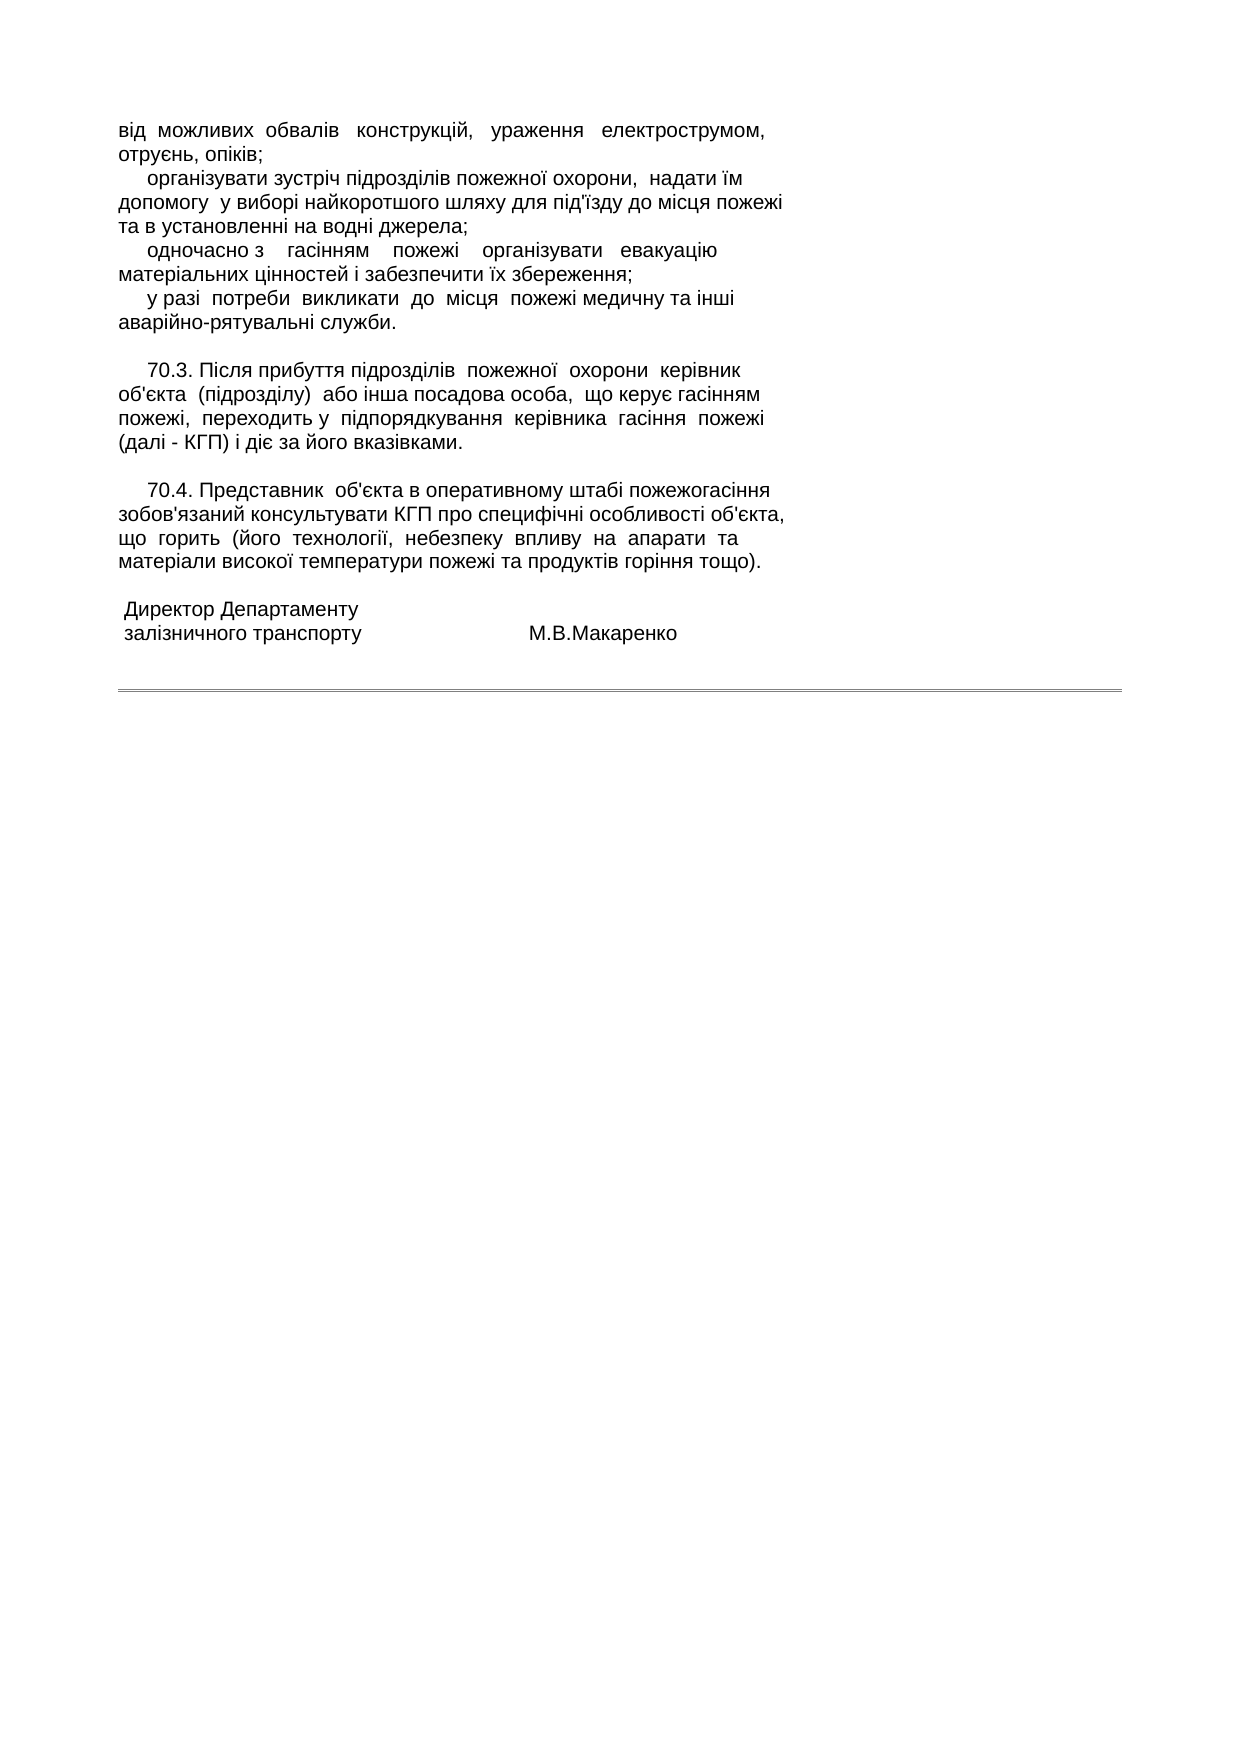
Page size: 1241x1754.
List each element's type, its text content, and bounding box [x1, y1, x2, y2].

text пожежі, переходить у підпорядкування керівника гасіння пожежі [118, 406, 1122, 429]
text залізничного транспорту М.В.Макаренко [118, 621, 1122, 645]
text отруєнь, опіків; [118, 142, 1122, 166]
text допомогу у виборі найкоротшого шляху для під'їзду до місця пожежі [118, 190, 1122, 214]
text та в установленні на водні джерела; [118, 214, 1122, 238]
text об'єкта (підрозділу) або інша посадова особа, що керує гасінням [118, 382, 1122, 406]
text (далі - КГП) і діє за його вказівками. [118, 429, 1122, 453]
text зобов'язаний консультувати КГП про специфічні особливості об'єкта, [118, 501, 1122, 525]
text організувати зустріч підрозділів пожежної охорони, надати їм [118, 166, 1122, 190]
text 70.4. Представник об'єкта в оперативному штабі пожежогасіння [118, 477, 1122, 501]
text Директор Департаменту [118, 597, 1122, 621]
text матеріальних цінностей і забезпечити їх збереження; [118, 262, 1122, 286]
text аварійно-рятувальні служби. [118, 310, 1122, 334]
text матеріали високої температури пожежі та продуктів горіння тощо). [118, 549, 1122, 573]
text що горить (його технології, небезпеку впливу на апарати та [118, 525, 1122, 549]
text від можливих обвалів конструкцій, ураження електрострумом, [118, 118, 1122, 142]
text 70.3. Після прибуття підрозділів пожежної охорони керівник [118, 358, 1122, 382]
text одночасно з гасінням пожежі організувати евакуацію [118, 238, 1122, 262]
text у разі потреби викликати до місця пожежі медичну та інші [118, 286, 1122, 310]
